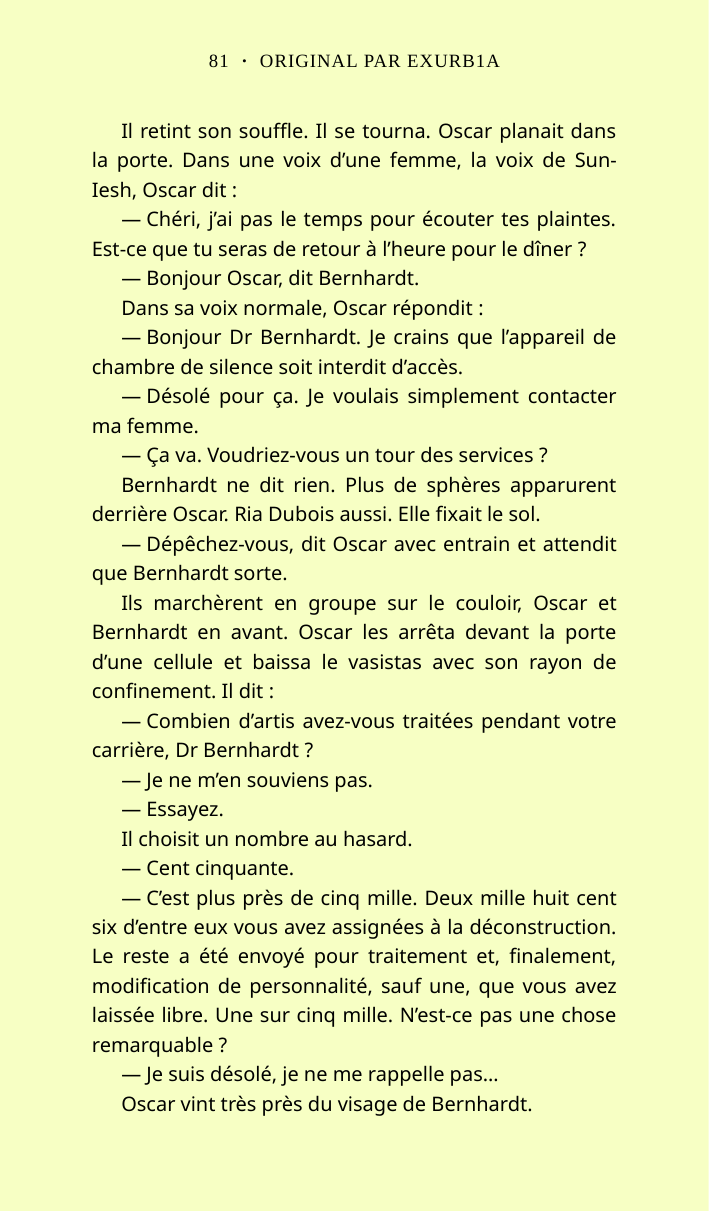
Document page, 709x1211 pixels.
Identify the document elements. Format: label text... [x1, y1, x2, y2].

text — Désolé pour ça. Je voulais simplement contacter ma femme. [92, 380, 617, 439]
text — Cent cinquante. [92, 852, 617, 881]
text — Je ne m’en souviens pas. [92, 763, 617, 793]
text — Dépêchez-vous, dit Oscar avec entrain et attendit que Bernhardt sorte. [92, 528, 617, 587]
text Oscar vint très près du visage de Bernhardt. [92, 1088, 617, 1117]
text — Bonjour Dr Bernhardt. Je crains que l’appareil de chambre de silence soit interdit d’accès. [92, 321, 617, 380]
text — Essayez. [92, 793, 617, 822]
text Il choisit un nombre au hasard. [92, 822, 617, 852]
text — Combien d’artis avez-vous traitées pendant votre carrière, Dr Bernhardt ? [92, 704, 617, 763]
text — Je suis désolé, je ne me rappelle pas… [92, 1058, 617, 1088]
text — Bonjour Oscar, dit Bernhardt. [92, 262, 617, 292]
text — Ça va. Voudriez-vous un tour des services ? [92, 439, 617, 469]
text Dans sa voix normale, Oscar répondit : [92, 292, 617, 321]
text — Chéri, j’ai pas le temps pour écouter tes plaintes. Est-ce que tu seras de retour à l’heure pour le dîner ? [92, 203, 617, 262]
text Il retint son souffle. Il se tourna. Oscar planait dans la porte. Dans une voix d’une femme, la voix de Sun-Iesh, Oscar dit : [92, 115, 617, 203]
text — C’est plus près de cinq mille. Deux mille huit cent six d’entre eux vous avez assignées à la déconstruction. Le reste a été envoyé pour traitement et, finalement, modification de personnalité, sauf une, que vous avez laissée libre. Une sur cinq mille. N’est-ce pas une chose remarquable ? [92, 881, 617, 1058]
text Ils marchèrent en groupe sur le couloir, Oscar et Bernhardt en avant. Oscar les arrêta devant la porte d’une cellule et baissa le vasistas avec son rayon de confinement. Il dit : [92, 587, 617, 704]
text Bernhardt ne dit rien. Plus de sphères apparurent derrière Oscar. Ria Dubois aussi. Elle fixait le sol. [92, 469, 617, 528]
